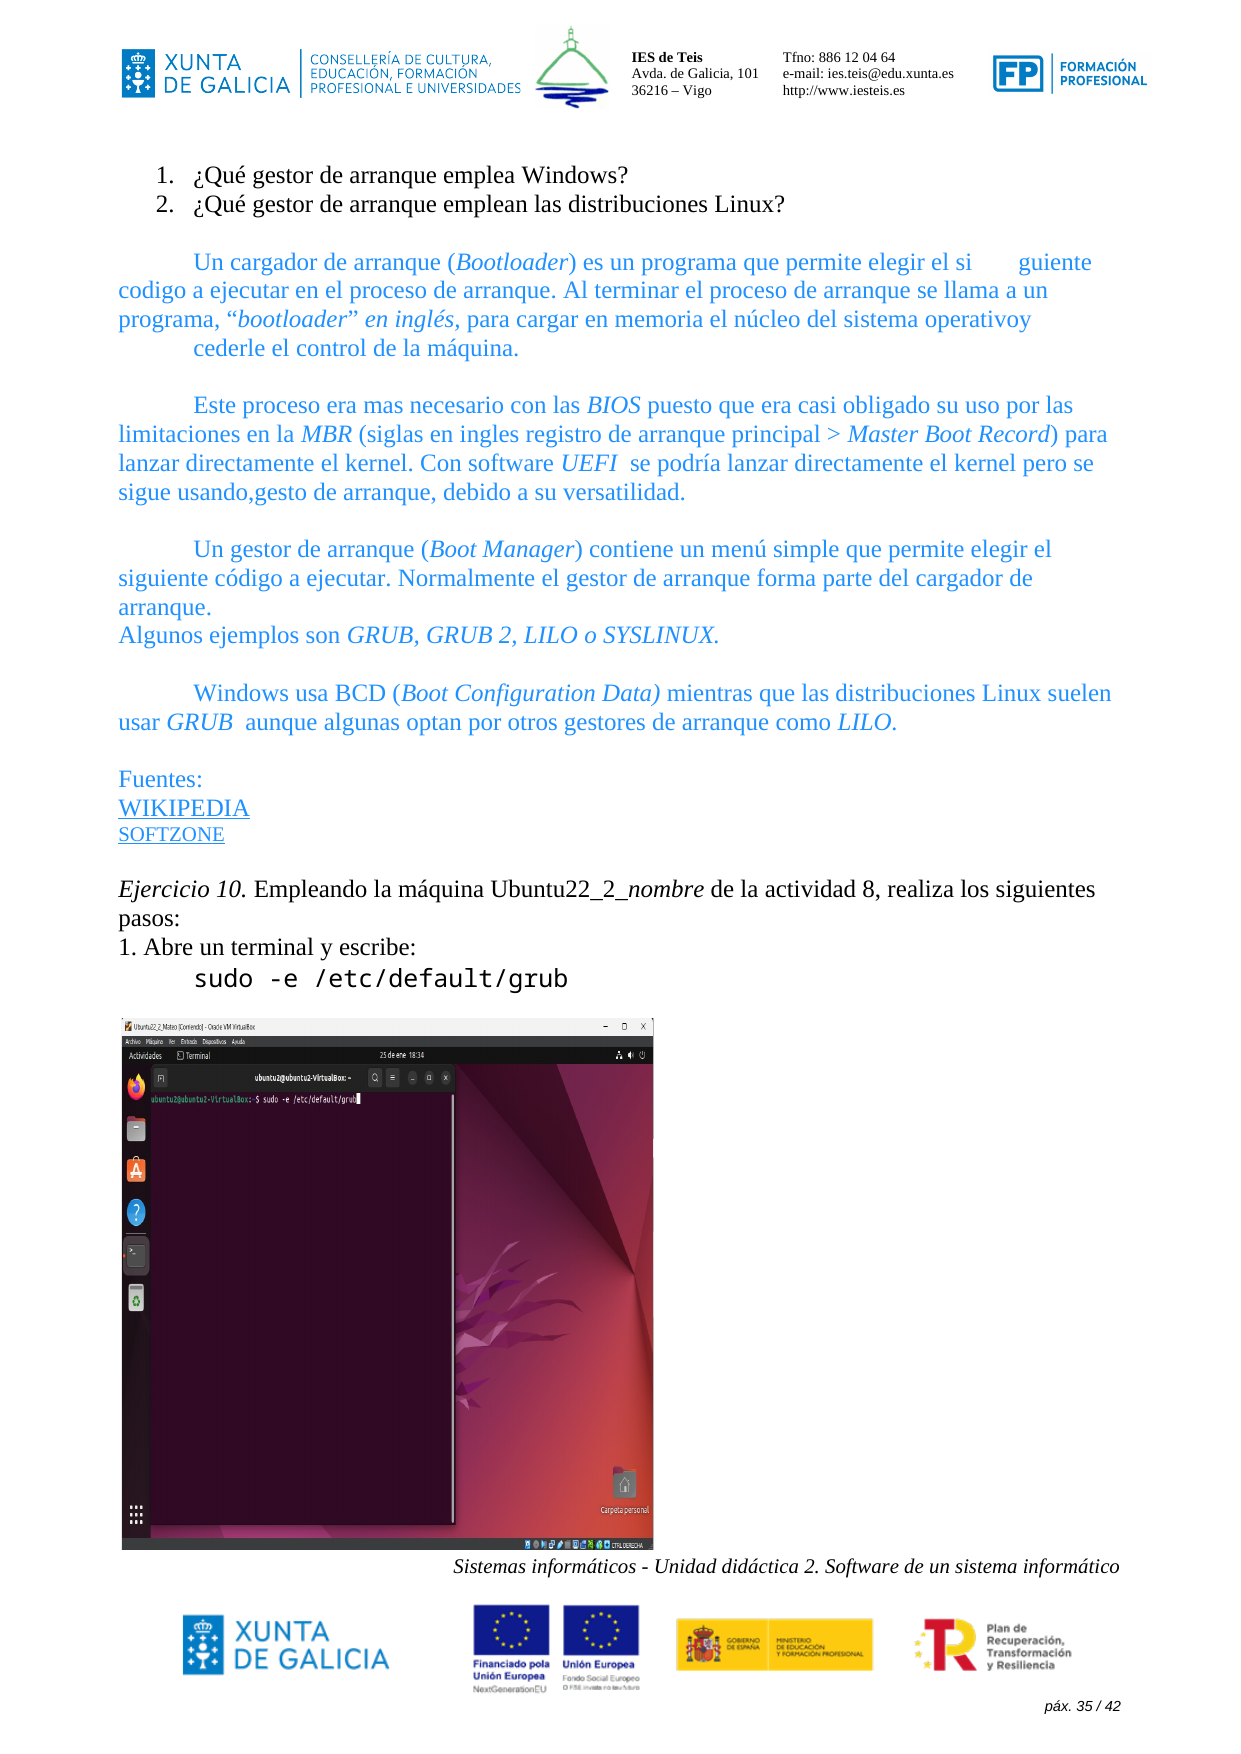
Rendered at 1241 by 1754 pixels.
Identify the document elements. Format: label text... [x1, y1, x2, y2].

picture [989, 50, 1153, 97]
picture [121, 49, 521, 98]
picture [121, 1018, 654, 1550]
list ¿Qué gestor de arranque emplea Windows? [156, 160, 1122, 189]
text Ejercicio 10. Empleando la máquina Ubuntu22_2_nombre de la actividad 8, realiza los siguientes pasos: [118, 874, 1122, 932]
text sudo -e /etc/default/grub [118, 961, 1122, 995]
text Fuentes: [118, 764, 1122, 793]
text SOFTZONE [118, 822, 1122, 846]
picture [534, 25, 611, 110]
picture [182, 1593, 1085, 1700]
text 1. Abre un terminal y escribe: [118, 932, 1122, 961]
list ¿Qué gestor de arranque emplean las distribuciones Linux? [156, 189, 1122, 218]
text Un gestor de arranque (Boot Manager) contiene un menú simple que permite elegir el siguiente código a ejecutar. Normalmente el gestor de arranque forma parte del cargador de arranque. [118, 534, 1122, 620]
text Algunos ejemplos son GRUB, GRUB 2, LILO o SYSLINUX. [118, 620, 1122, 649]
text WIKIPEDIA [118, 793, 1122, 822]
text Windows usa BCD (Boot Configuration Data) mientras que las distribuciones Linux suelen usar GRUB aunque algunas optan por otros gestores de arranque como LILO. [118, 678, 1122, 735]
text Un cargador de arranque (Bootloader) es un programa que permite elegir el si guiente codigo a ejecutar en el proceso de arranque. Al terminar el proceso de arranque se llama a un programa, “bootloader” en inglés, para cargar en memoria el núcleo del sistema operativoy cederle el control de la máquina. [118, 247, 1122, 362]
text Este proceso era mas necesario con las BIOS puesto que era casi obligado su uso por las limitaciones en la MBR (siglas en ingles registro de arranque principal > Master Boot Record) para lanzar directamente el kernel. Con software UEFI se podría lanzar directamente el kernel pero se sigue usando,gesto de arranque, debido a su versatilidad. [118, 390, 1122, 505]
